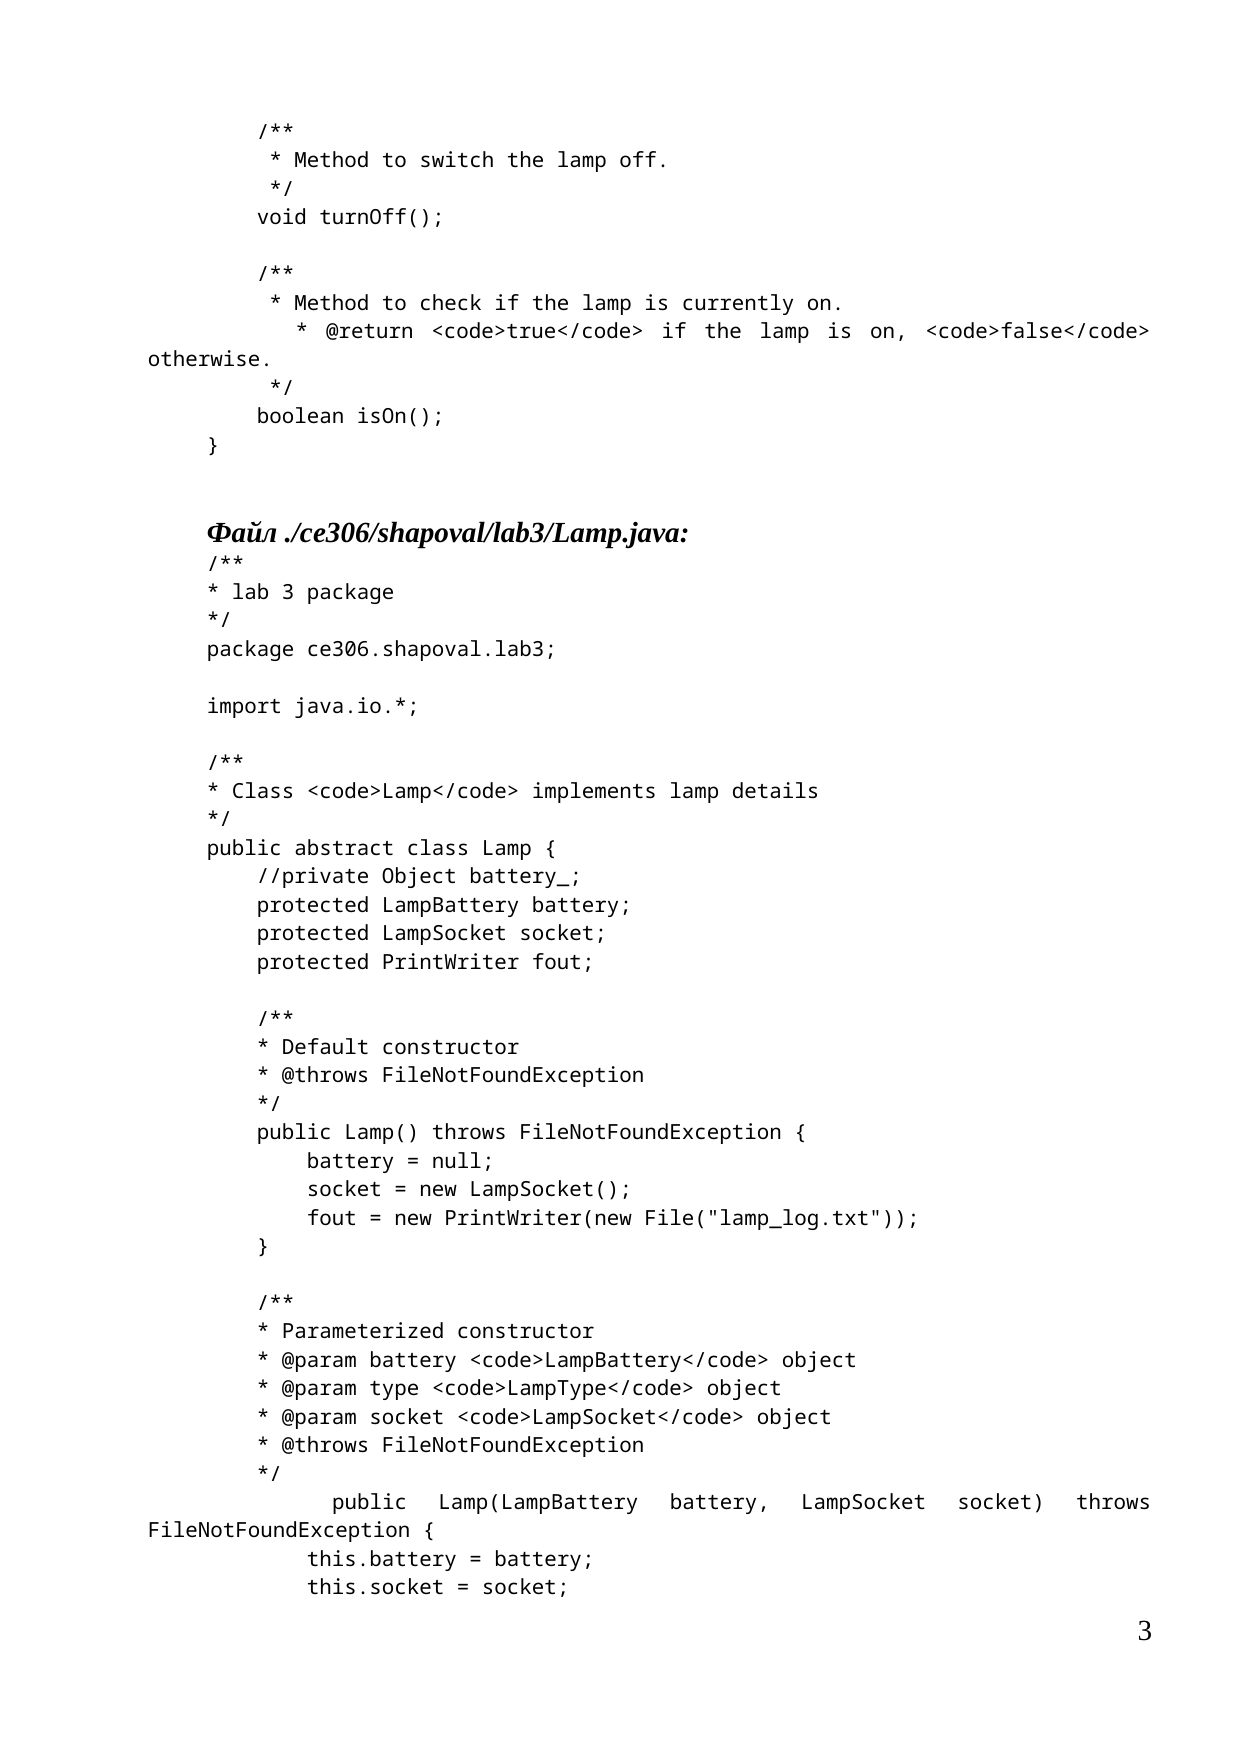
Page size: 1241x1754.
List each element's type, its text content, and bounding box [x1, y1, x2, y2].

text * Default constructor [148, 1032, 1152, 1061]
text * @param type <code>LampType</code> object [148, 1373, 1152, 1402]
text Файл ./ce306/shapoval/lab3/Lamp.java: [148, 515, 1152, 549]
text public Lamp() throws FileNotFoundException { [148, 1117, 1152, 1146]
text */ [148, 606, 1152, 634]
text void turnOff(); [148, 202, 1152, 231]
text * @throws FileNotFoundException [148, 1061, 1152, 1089]
text */ [148, 804, 1152, 833]
text * Method to switch the lamp off. [148, 145, 1152, 174]
text * @param socket <code>LampSocket</code> object [148, 1402, 1152, 1430]
text * @return <code>true</code> if the lamp is on, <code>false</code> otherwise. [148, 316, 1152, 373]
text */ [148, 373, 1152, 401]
text protected LampBattery battery; [148, 890, 1152, 918]
text * Class <code>Lamp</code> implements lamp details [148, 776, 1152, 804]
text protected PrintWriter fout; [148, 947, 1152, 975]
text socket = new LampSocket(); [148, 1174, 1152, 1203]
text } [148, 1231, 1152, 1259]
text package ce306.shapoval.lab3; [148, 634, 1152, 662]
text fout = new PrintWriter(new File("lamp_log.txt")); [148, 1203, 1152, 1231]
text /** [148, 748, 1152, 776]
text } [148, 430, 1152, 458]
text * Parameterized constructor [148, 1316, 1152, 1345]
text * lab 3 package [148, 577, 1152, 606]
text /** [148, 259, 1152, 288]
text public Lamp(LampBattery battery, LampSocket socket) throws FileNotFoundException { [148, 1487, 1152, 1544]
text battery = null; [148, 1146, 1152, 1174]
text boolean isOn(); [148, 401, 1152, 430]
text protected LampSocket socket; [148, 918, 1152, 947]
text public abstract class Lamp { [148, 833, 1152, 861]
text */ [148, 174, 1152, 202]
text * @param battery <code>LampBattery</code> object [148, 1345, 1152, 1373]
text */ [148, 1089, 1152, 1117]
text /** [148, 117, 1152, 145]
text this.socket = socket; [148, 1572, 1152, 1601]
text //private Object battery_; [148, 861, 1152, 890]
text * Method to check if the lamp is currently on. [148, 288, 1152, 316]
text */ [148, 1459, 1152, 1487]
text /** [148, 1004, 1152, 1032]
text /** [148, 1288, 1152, 1316]
text import java.io.*; [148, 691, 1152, 719]
text this.battery = battery; [148, 1544, 1152, 1572]
text /** [148, 549, 1152, 577]
text * @throws FileNotFoundException [148, 1430, 1152, 1459]
